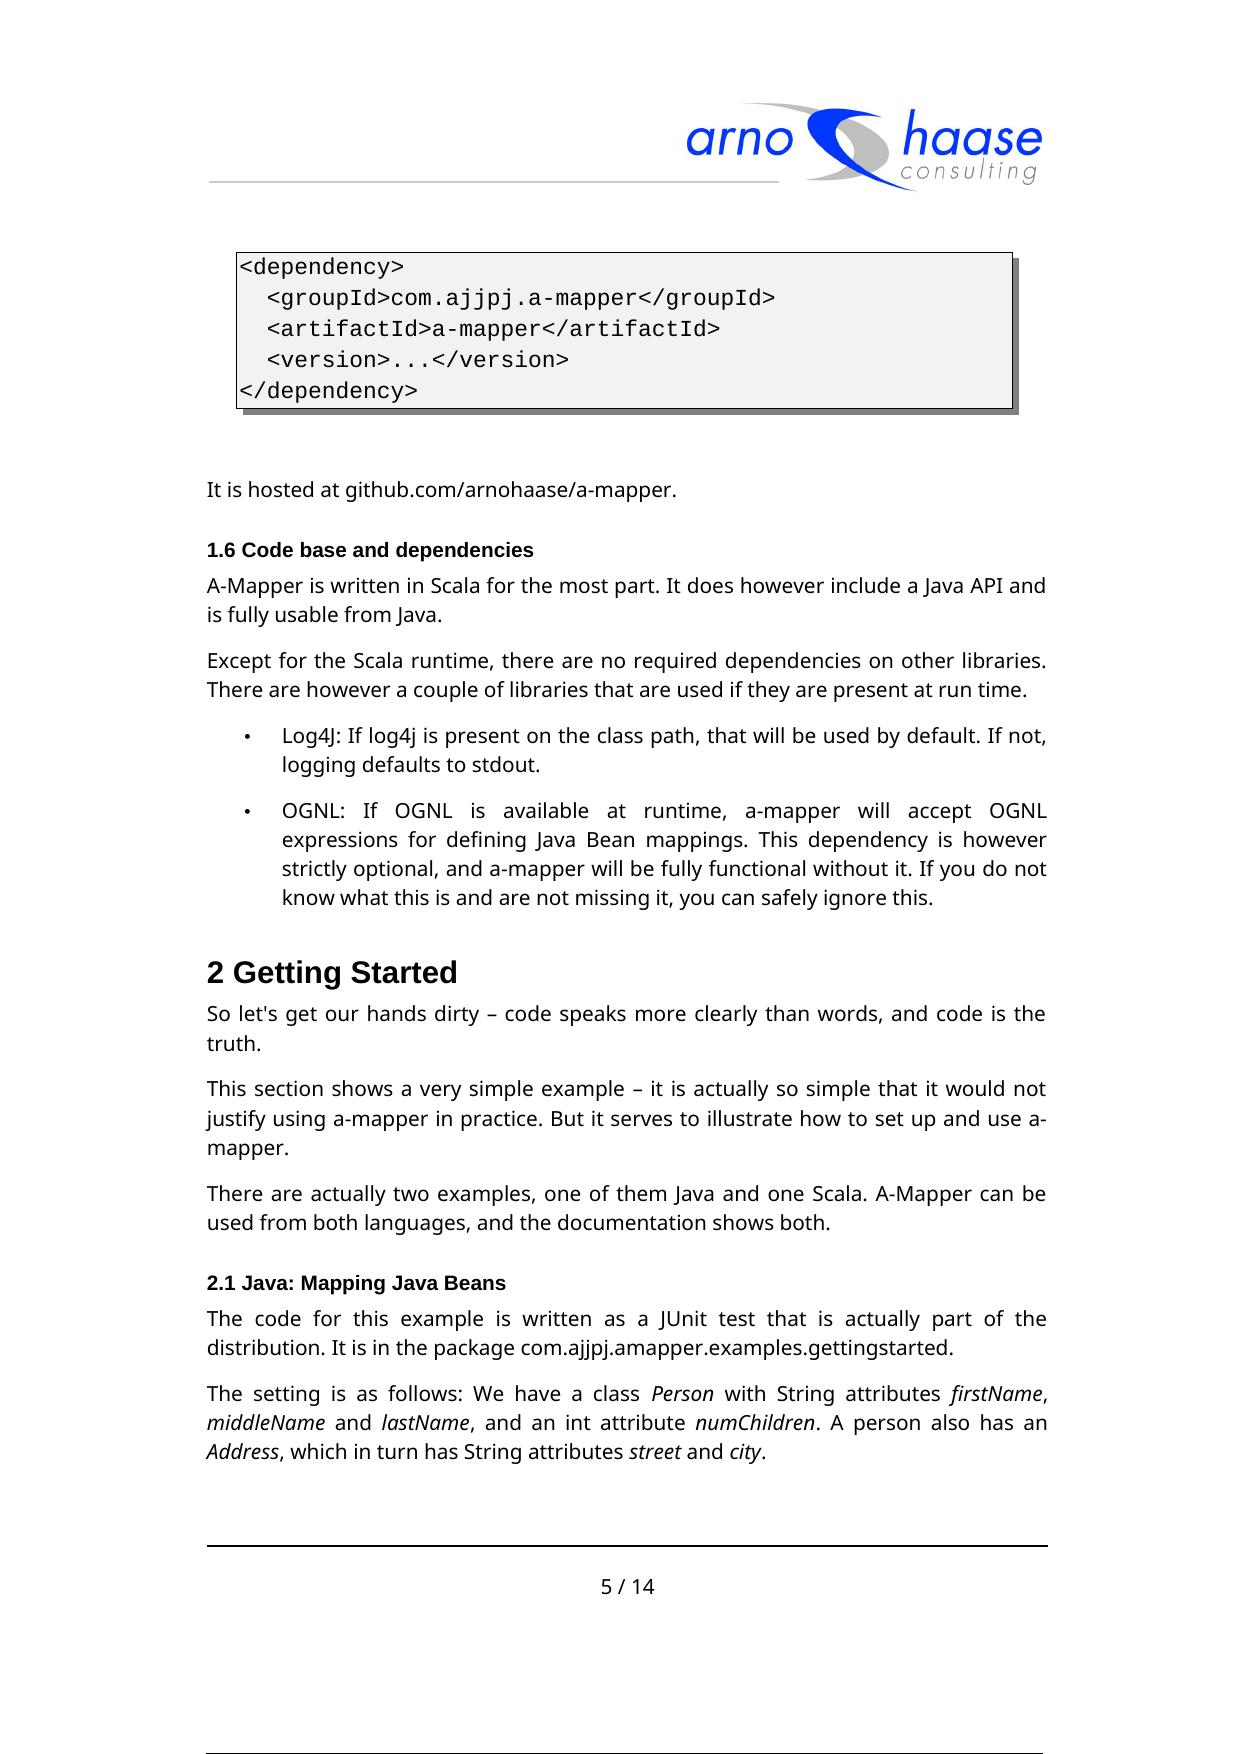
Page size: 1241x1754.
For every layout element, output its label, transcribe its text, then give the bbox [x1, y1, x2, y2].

text It is hosted at github.com/arnohaase/a-mapper. [207, 474, 1048, 503]
text <groupId>com.ajjpj.a-mapper</groupId> [237, 283, 1012, 312]
picture [656, 78, 1072, 208]
text The setting is as follows: We have a class Person with String attributes firstName, middleName and lastName, and an int attribute numChildren. A person also has an Address, which in turn has String attributes street and city. [207, 1378, 1048, 1465]
text The code for this example is written as a JUnit test that is actually part of the distribution. It is in the package com.ajjpj.amapper.examples.gettingstarted. [207, 1303, 1048, 1361]
list OGNL: If OGNL is available at runtime, a-mapper will accept OGNL expressions for defining Java Bean mappings. This dependency is however strictly optional, and a-mapper will be fully functional without it. If you do not know what this is and are not missing it, you can safely ignore this. [244, 795, 1048, 911]
text <version>...</version> [237, 345, 1012, 374]
text A-Mapper is written in Scala for the most part. It does however include a Java API and is fully usable from Java. [207, 570, 1048, 628]
text </dependency> [237, 376, 1012, 408]
subtitle Java: Mapping Java Beans [207, 1265, 1048, 1294]
text Except for the Scala runtime, there are no required dependencies on other libraries. There are however a couple of libraries that are used if they are present at run time. [207, 645, 1048, 703]
text So let's get our hands dirty – code speaks more clearly than words, and code is the truth. [207, 998, 1048, 1057]
text There are actually two examples, one of them Java and one Scala. A-Mapper can be used from both languages, and the documentation shows both. [207, 1178, 1048, 1236]
text <dependency> [237, 253, 1012, 281]
text This section shows a very simple example – it is actually so simple that it would not justify using a-mapper in practice. But it serves to illustrate how to set up and use a-mapper. [207, 1073, 1048, 1161]
subtitle Code base and dependencies [207, 532, 1048, 561]
list Log4J: If log4j is present on the class path, that will be used by default. If not, logging defaults to stdout. [244, 720, 1048, 778]
subtitle Getting Started [207, 955, 1048, 990]
text <artifactId>a-mapper</artifactId> [237, 314, 1012, 343]
